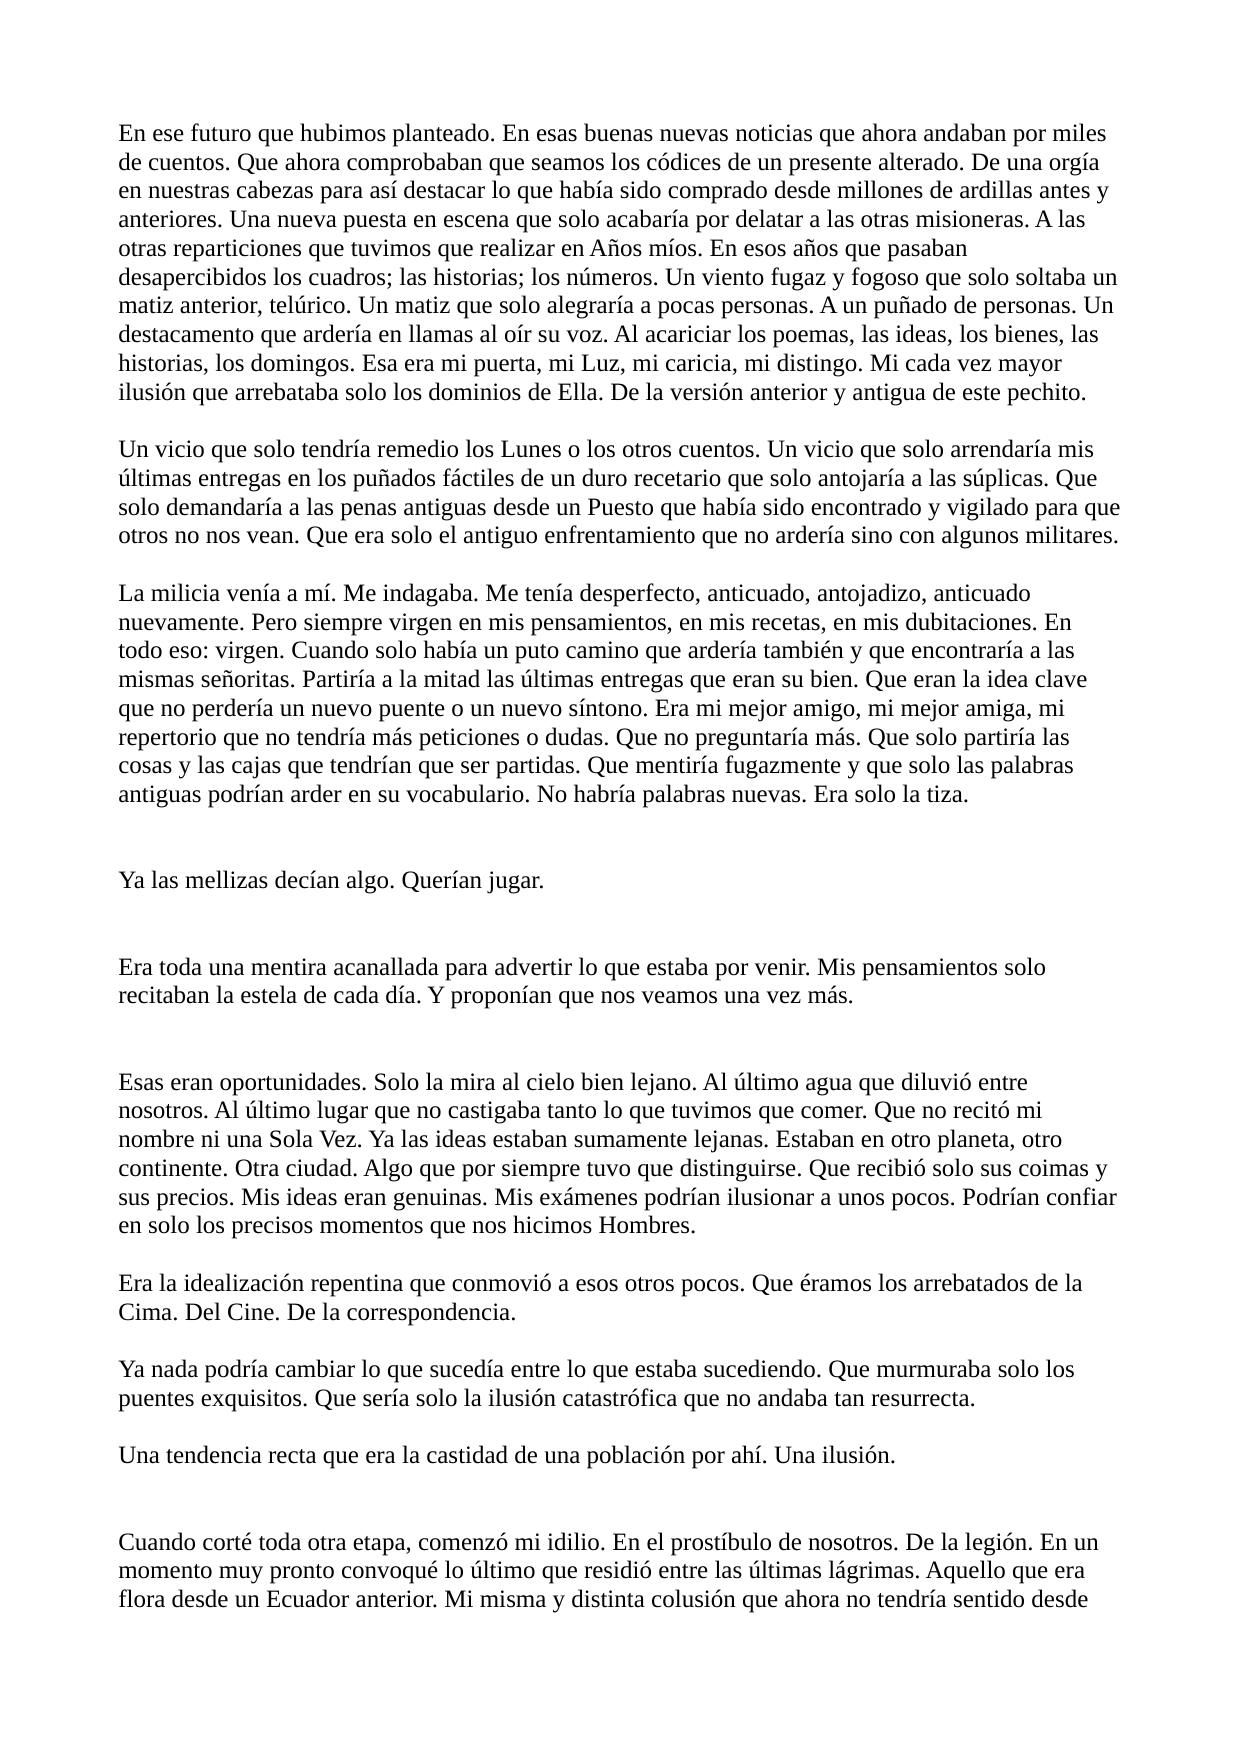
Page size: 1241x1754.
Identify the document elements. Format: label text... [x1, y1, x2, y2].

text Cuando corté toda otra etapa, comenzó mi idilio. En el prostíbulo de nosotros. De la legión. En un momento muy pronto convoqué lo último que residió entre las últimas lágrimas. Aquello que era flora desde un Ecuador anterior. Mi misma y distinta colusión que ahora no tendría sentido desde [118, 1527, 1122, 1613]
text La milicia venía a mí. Me indagaba. Me tenía desperfecto, anticuado, antojadizo, anticuado nuevamente. Pero siempre virgen en mis pensamientos, en mis recetas, en mis dubitaciones. En todo eso: virgen. Cuando solo había un puto camino que ardería también y que encontraría a las mismas señoritas. Partiría a la mitad las últimas entregas que eran su bien. Que eran la idea clave que no perdería un nuevo puente o un nuevo síntono. Era mi mejor amigo, mi mejor amiga, mi repertorio que no tendría más peticiones o dudas. Que no preguntaría más. Que solo partiría las cosas y las cajas que tendrían que ser partidas. Que mentiría fugazmente y que solo las palabras antiguas podrían arder en su vocabulario. No habría palabras nuevas. Era solo la tiza. [118, 578, 1122, 808]
text Una tendencia recta que era la castidad de una población por ahí. Una ilusión. [118, 1441, 1122, 1469]
text Ya nada podría cambiar lo que sucedía entre lo que estaba sucediendo. Que murmuraba solo los puentes exquisitos. Que sería solo la ilusión catastrófica que no andaba tan resurrecta. [118, 1354, 1122, 1412]
text En ese futuro que hubimos planteado. En esas buenas nuevas noticias que ahora andaban por miles de cuentos. Que ahora comprobaban que seamos los códices de un presente alterado. De una orgía en nuestras cabezas para así destacar lo que había sido comprado desde millones de ardillas antes y anteriores. Una nueva puesta en escena que solo acabaría por delatar a las otras misioneras. A las otras reparticiones que tuvimos que realizar en Años míos. En esos años que pasaban desapercibidos los cuadros; las historias; los números. Un viento fugaz y fogoso que solo soltaba un matiz anterior, telúrico. Un matiz que solo alegraría a pocas personas. A un puñado de personas. Un destacamento que ardería en llamas al oír su voz. Al acariciar los poemas, las ideas, los bienes, las historias, los domingos. Esa era mi puerta, mi Luz, mi caricia, mi distingo. Mi cada vez mayor ilusión que arrebataba solo los dominios de Ella. De la versión anterior y antigua de este pechito. [118, 118, 1122, 406]
text Un vicio que solo tendría remedio los Lunes o los otros cuentos. Un vicio que solo arrendaría mis últimas entregas en los puñados fáctiles de un duro recetario que solo antojaría a las súplicas. Que solo demandaría a las penas antiguas desde un Puesto que había sido encontrado y vigilado para que otros no nos vean. Que era solo el antiguo enfrentamiento que no ardería sino con algunos militares. [118, 434, 1122, 549]
text Esas eran oportunidades. Solo la mira al cielo bien lejano. Al último agua que diluvió entre nosotros. Al último lugar que no castigaba tanto lo que tuvimos que comer. Que no recitó mi nombre ni una Sola Vez. Ya las ideas estaban sumamente lejanas. Estaban en otro planeta, otro continente. Otra ciudad. Algo que por siempre tuvo que distinguirse. Que recibió solo sus coimas y sus precios. Mis ideas eran genuinas. Mis exámenes podrían ilusionar a unos pocos. Podrían confiar en solo los precisos momentos que nos hicimos Hombres. [118, 1067, 1122, 1239]
text Era toda una mentira acanallada para advertir lo que estaba por venir. Mis pensamientos solo recitaban la estela de cada día. Y proponían que nos veamos una vez más. [118, 952, 1122, 1009]
text Era la idealización repentina que conmovió a esos otros pocos. Que éramos los arrebatados de la Cima. Del Cine. De la correspondencia. [118, 1268, 1122, 1326]
text Ya las mellizas decían algo. Querían jugar. [118, 866, 1122, 894]
